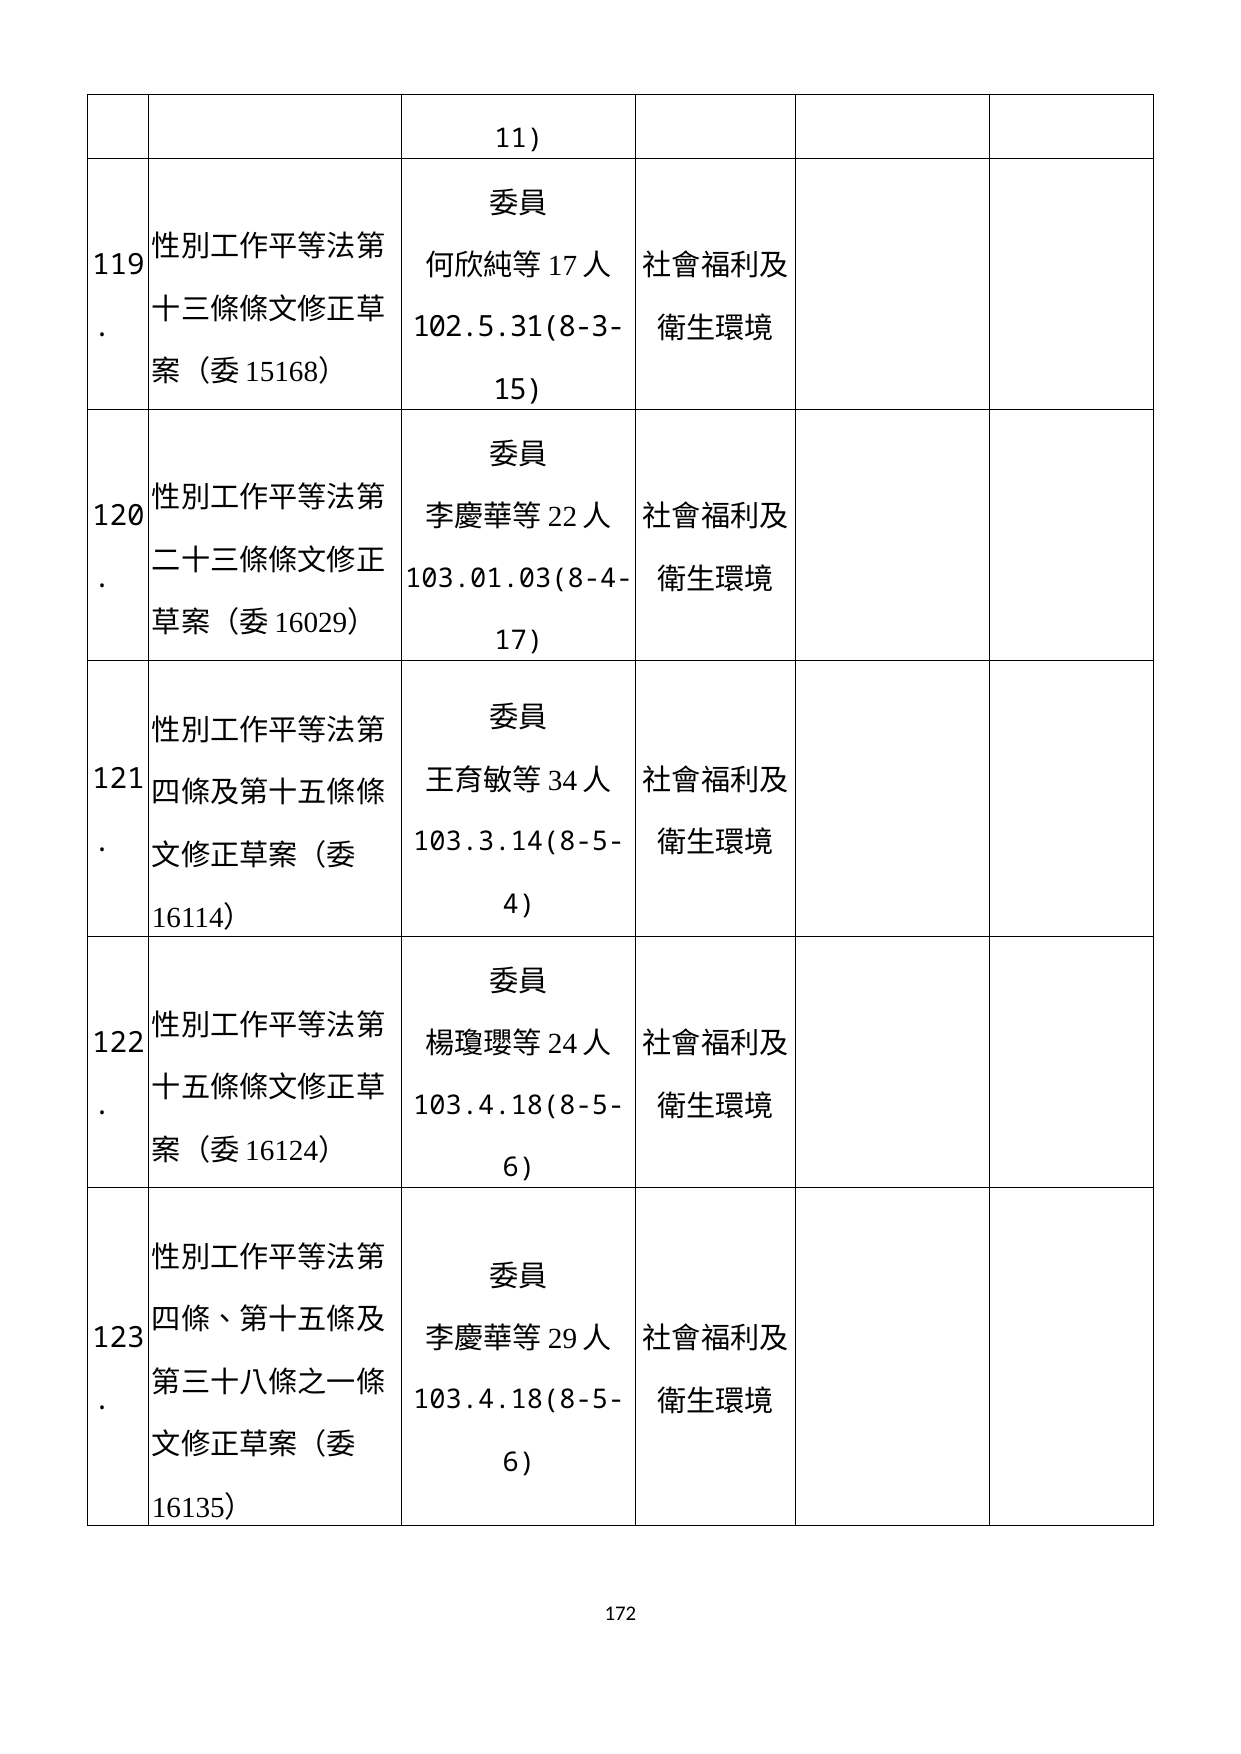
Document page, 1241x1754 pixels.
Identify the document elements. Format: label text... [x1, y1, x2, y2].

table_cell 委員 王育敏等34人103.3.14(8-5-4) [402, 661, 635, 936]
table_cell [88, 410, 148, 660]
table_cell [88, 95, 148, 158]
table_cell [796, 410, 989, 660]
table_cell [88, 1188, 148, 1525]
table_cell 社會福利及衛生環境 [636, 410, 795, 660]
table_cell 性別工作平等法第十三條條文修正草案（委15168） [149, 159, 401, 409]
table_cell 社會福利及衛生環境 [636, 1188, 795, 1525]
table_cell [88, 937, 148, 1187]
table_cell [796, 159, 989, 409]
table_cell 委員 楊瓊瓔等24人103.4.18(8-5-6) [402, 937, 635, 1187]
table_cell 委員 李慶華等29人103.4.18(8-5-6) [402, 1188, 635, 1525]
table_cell [149, 95, 401, 158]
table_cell 委員 何欣純等17人102.5.31(8-3-15) [402, 159, 635, 409]
table_cell [796, 1188, 989, 1525]
table_cell 性別工作平等法第二十三條條文修正草案（委16029） [149, 410, 401, 660]
table_cell [990, 661, 1153, 936]
table_cell 社會福利及衛生環境 [636, 661, 795, 936]
table_cell [88, 661, 148, 936]
table_cell 性別工作平等法第四條及第十五條條文修正草案（委16114） [149, 661, 401, 936]
table_cell 社會福利及衛生環境 [636, 937, 795, 1187]
table_cell 委員 李慶華等22人103.01.03(8-4-17) [402, 410, 635, 660]
table_cell [990, 95, 1153, 158]
table_cell [796, 937, 989, 1187]
table_cell [796, 95, 989, 158]
table_cell [88, 159, 148, 409]
table_cell 社會福利及衛生環境 [636, 159, 795, 409]
table_cell 性別工作平等法第四條、第十五條及第三十八條之一條文修正草案（委16135） [149, 1188, 401, 1525]
table_cell [990, 937, 1153, 1187]
table_cell [636, 95, 795, 158]
table_cell [990, 159, 1153, 409]
table_cell 性別工作平等法第十五條條文修正草案（委16124） [149, 937, 401, 1187]
table_cell [990, 1188, 1153, 1525]
table_cell [796, 661, 989, 936]
table_cell 11) [402, 95, 635, 158]
table_cell [990, 410, 1153, 660]
